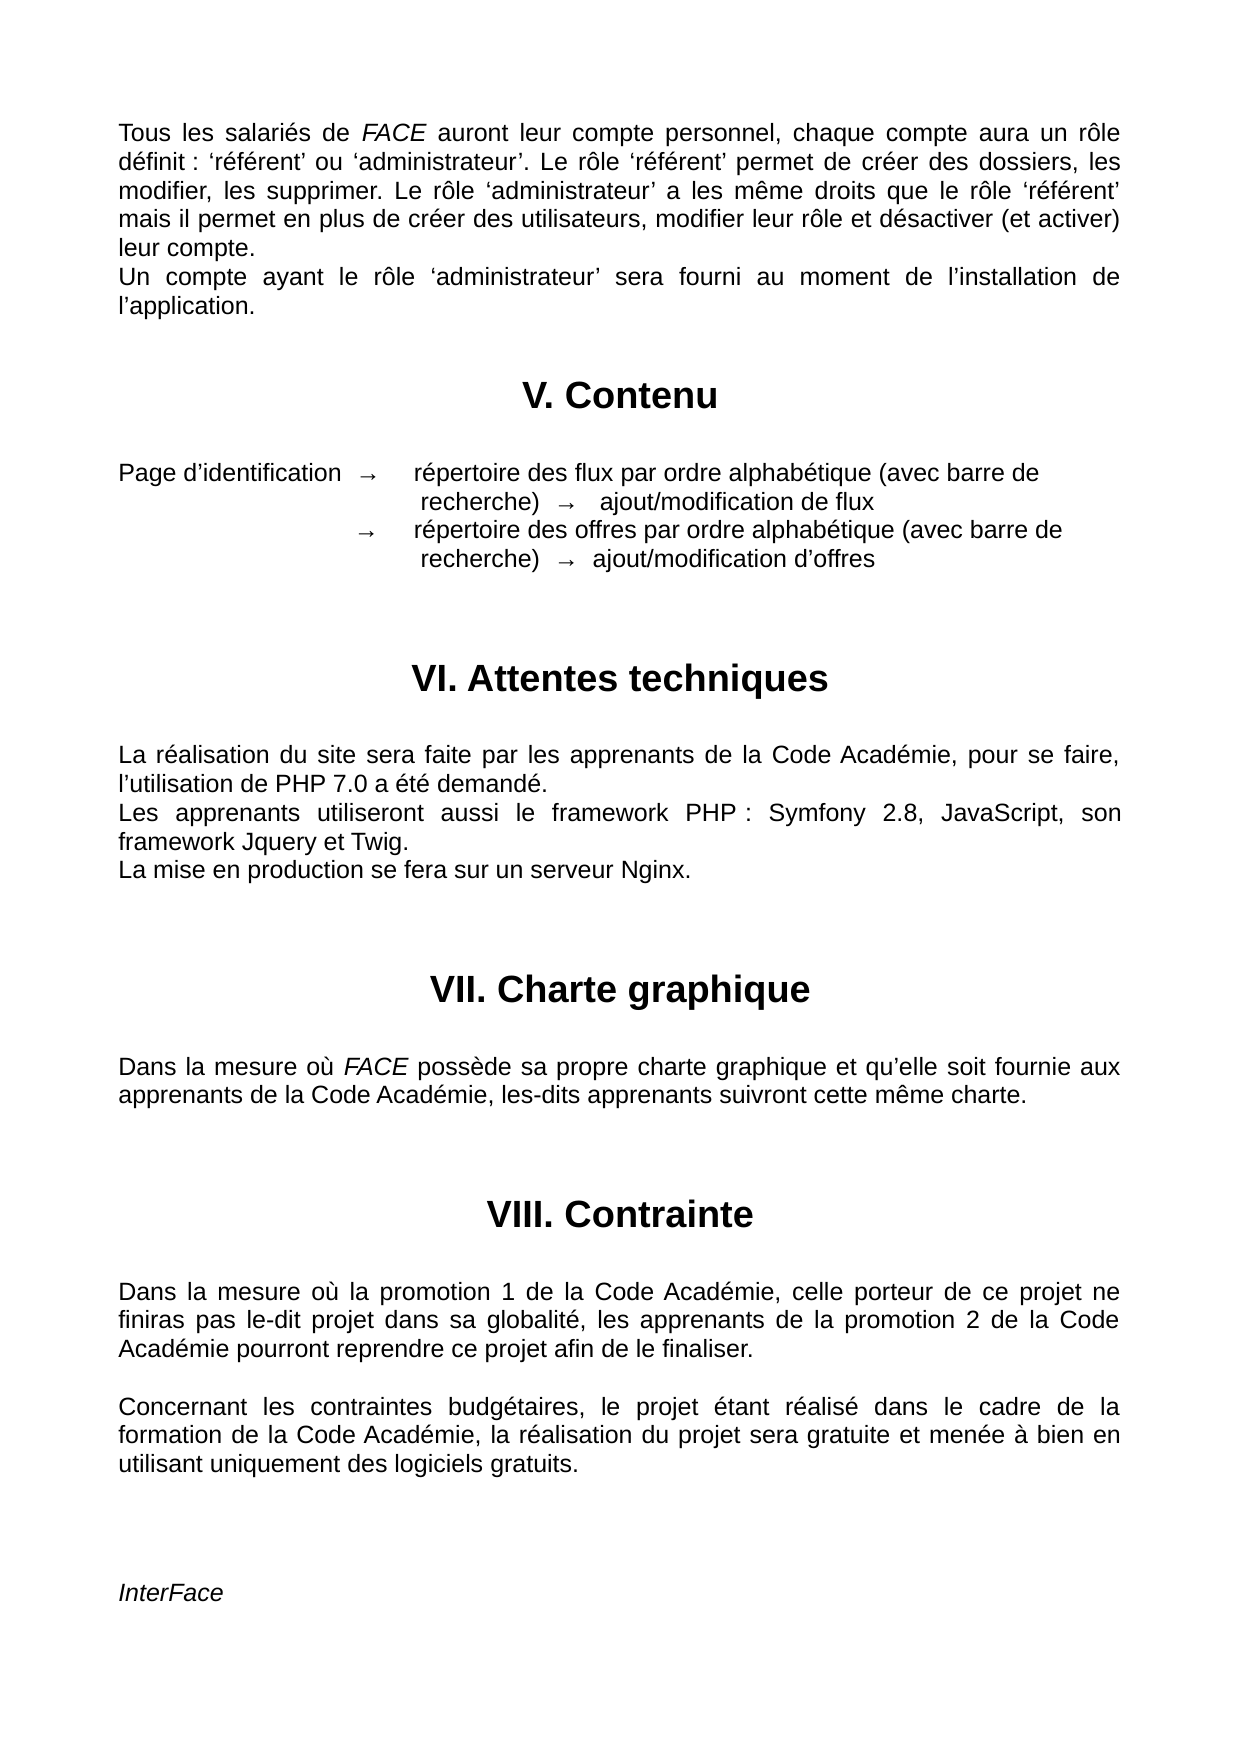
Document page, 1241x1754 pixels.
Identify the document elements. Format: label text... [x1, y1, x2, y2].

text Un compte ayant le rôle ‘administrateur’ sera fourni au moment de l’installation de l’application. [118, 262, 1122, 319]
text La mise en production se fera sur un serveur Nginx. [118, 855, 1122, 884]
subtitle VI. Attentes techniques [118, 656, 1122, 699]
text La réalisation du site sera faite par les apprenants de la Code Académie, pour se faire, l’utilisation de PHP 7.0 a été demandé. [118, 740, 1122, 798]
text Page d’identification → répertoire des flux par ordre alphabétique (avec barre de recherche) → ajout/modification de flux [118, 458, 1122, 516]
subtitle V. Contenu [118, 373, 1122, 417]
subtitle VII. Charte graphique [118, 967, 1122, 1010]
text Concernant les contraintes budgétaires, le projet étant réalisé dans le cadre de la formation de la Code Académie, la réalisation du projet sera gratuite et menée à bien en utilisant uniquement des logiciels gratuits. [118, 1391, 1122, 1478]
text Tous les salariés de FACE auront leur compte personnel, chaque compte aura un rôle définit : ‘référent’ ou ‘administrateur’. Le rôle ‘référent’ permet de créer des dossiers, les modifier, les supprimer. Le rôle ‘administrateur’ a les même droits que le rôle ‘référent’ mais il permet en plus de créer des utilisateurs, modifier leur rôle et désactiver (et activer) leur compte. [118, 118, 1122, 262]
text Les apprenants utiliseront aussi le framework PHP : Symfony 2.8, JavaScript, son framework Jquery et Twig. [118, 798, 1122, 855]
text Dans la mesure où FACE possède sa propre charte graphique et qu’elle soit fournie aux apprenants de la Code Académie, les-dits apprenants suivront cette même charte. [118, 1052, 1122, 1109]
text → répertoire des offres par ordre alphabétique (avec barre de recherche) → ajout/modification d’offres [118, 516, 1122, 573]
text Dans la mesure où la promotion 1 de la Code Académie, celle porteur de ce projet ne finiras pas le-dit projet dans sa globalité, les apprenants de la promotion 2 de la Code Académie pourront reprendre ce projet afin de le finaliser. [118, 1276, 1122, 1363]
subtitle VIII. Contrainte [118, 1192, 1122, 1235]
